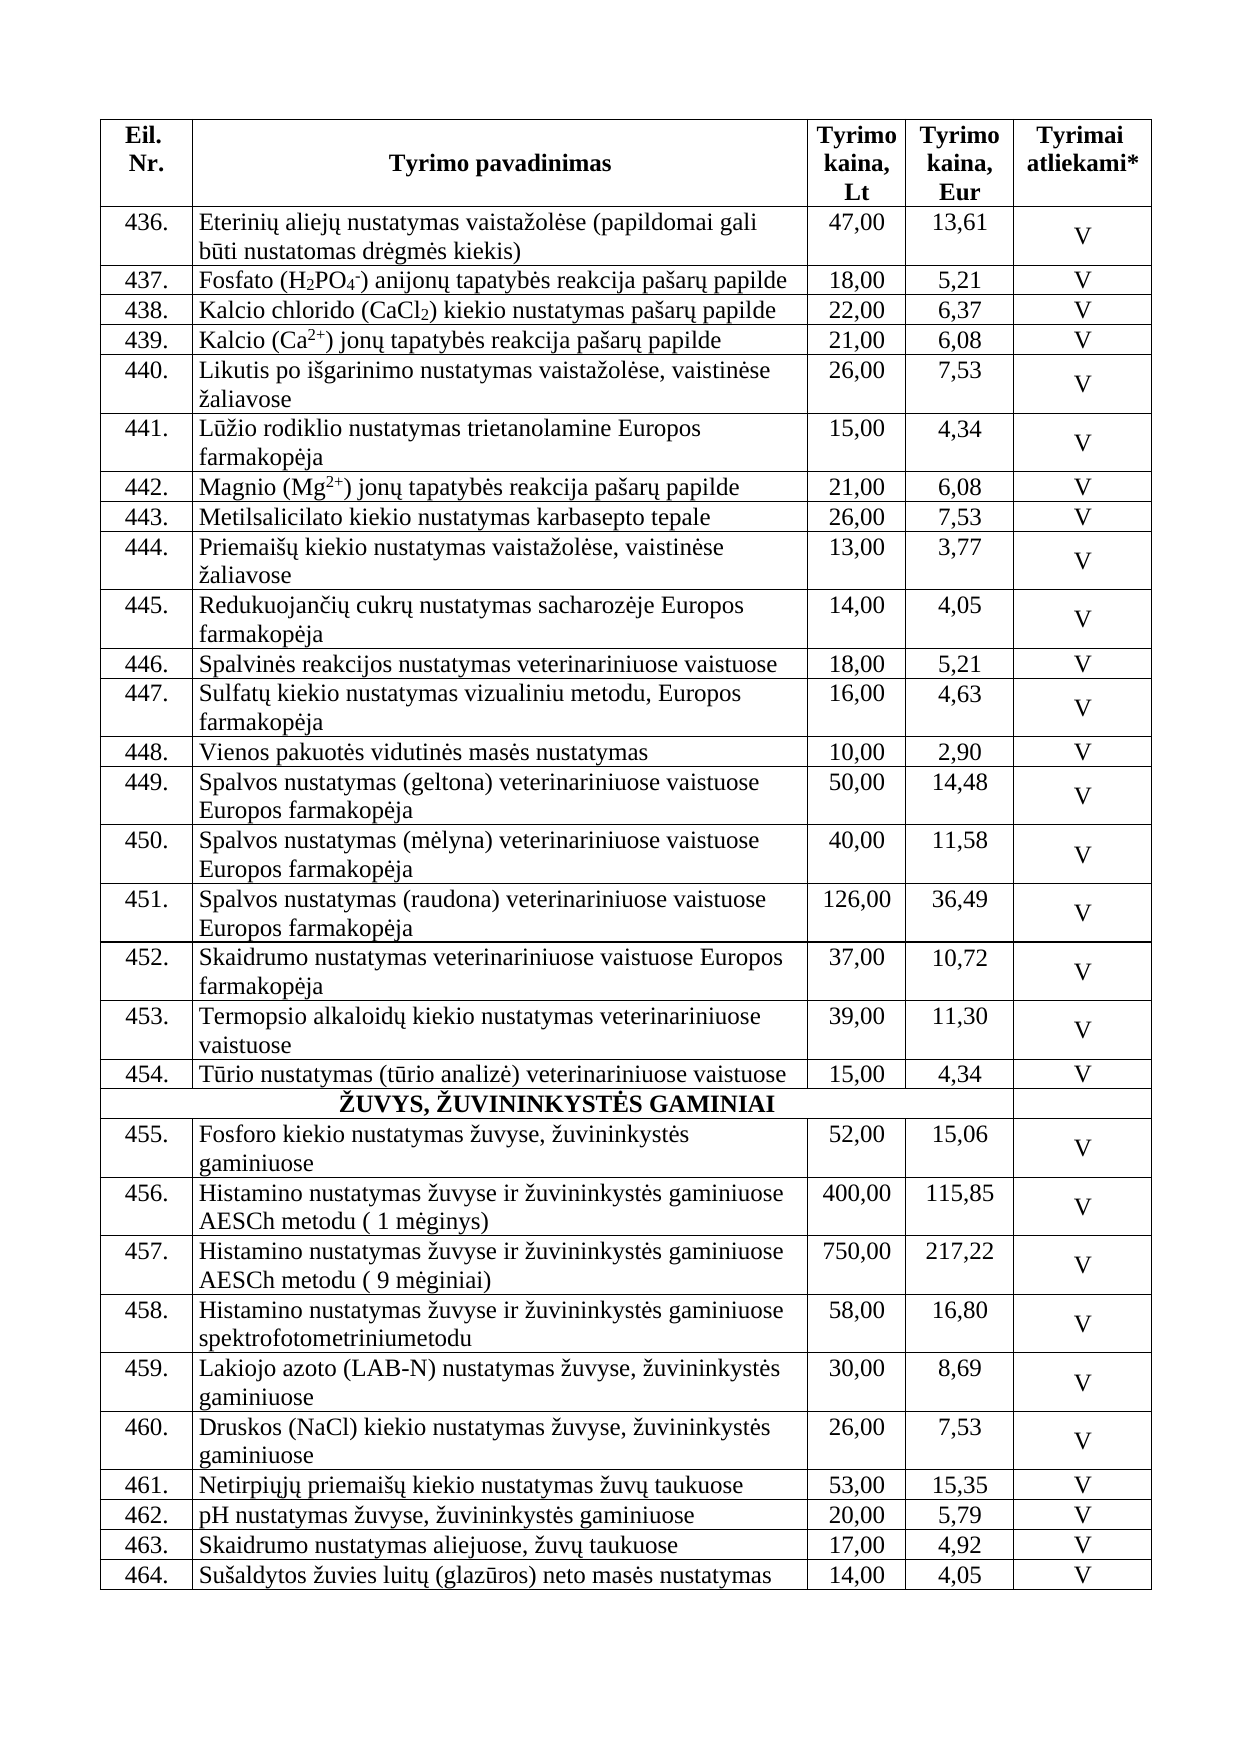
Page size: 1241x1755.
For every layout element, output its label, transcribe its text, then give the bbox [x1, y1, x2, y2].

table_cell V [1014, 355, 1151, 412]
table_cell Tūrio nustatymas (tūrio analizė) veterinariniuose vaistuose [193, 1060, 807, 1088]
table_cell Termopsio alkaloidų kiekio nustatymas veterinariniuose vaistuose [193, 1001, 807, 1058]
table_header Tyrimai atliekami* [1014, 120, 1151, 206]
table_cell 459. [101, 1353, 192, 1411]
table_cell V [1014, 679, 1151, 736]
table_cell 446. [101, 649, 192, 677]
table_cell 26,00 [808, 1412, 905, 1469]
table_cell 436. [101, 207, 192, 264]
table_cell 3,77 [906, 532, 1013, 589]
table_cell 6,08 [906, 325, 1013, 354]
table_cell Likutis po išgarinimo nustatymas vaistažolėse, vaistinėse žaliavose [193, 355, 807, 412]
table_cell Priemaišų kiekio nustatymas vaistažolėse, vaistinėse žaliavose [193, 532, 807, 589]
table_cell 15,00 [808, 1060, 905, 1088]
table_cell 450. [101, 825, 192, 883]
table_cell Lakiojo azoto (LAB-N) nustatymas žuvyse, žuvininkystės gaminiuose [193, 1353, 807, 1411]
table_cell V [1014, 1178, 1151, 1235]
table_cell Sulfatų kiekio nustatymas vizualiniu metodu, Europos farmakopėja [193, 679, 807, 736]
table_cell V [1014, 649, 1151, 677]
table_cell V [1014, 295, 1151, 324]
table_cell 10,72 [906, 943, 1013, 1000]
table_cell V [1014, 502, 1151, 531]
table_cell pH nustatymas žuvyse, žuvininkystės gaminiuose [193, 1500, 807, 1529]
table_cell V [1014, 737, 1151, 766]
table_cell Redukuojančių cukrų nustatymas sacharozėje Europos farmakopėja [193, 590, 807, 648]
table_cell Fosfato (H2PO4-) anijonų tapatybės reakcija pašarų papilde [193, 266, 807, 294]
table_cell 4,05 [906, 590, 1013, 648]
table_cell Lūžio rodiklio nustatymas trietanolamine Europos farmakopėja [193, 414, 807, 471]
table_cell Fosforo kiekio nustatymas žuvyse, žuvininkystės gaminiuose [193, 1119, 807, 1177]
table_cell 750,00 [808, 1236, 905, 1294]
table_cell Skaidrumo nustatymas aliejuose, žuvų taukuose [193, 1530, 807, 1559]
table_cell Netirpiųjų priemaišų kiekio nustatymas žuvų taukuose [193, 1470, 807, 1499]
table_header Tyrimo kaina, Lt [808, 120, 905, 206]
table_cell 8,69 [906, 1353, 1013, 1411]
table_cell 37,00 [808, 943, 905, 1000]
table_cell V [1014, 1236, 1151, 1294]
table_cell 437. [101, 266, 192, 294]
table_cell 50,00 [808, 767, 905, 824]
table_cell 452. [101, 943, 192, 1000]
table_cell 445. [101, 590, 192, 648]
table_cell 15,35 [906, 1470, 1013, 1499]
table_cell 17,00 [808, 1530, 905, 1559]
table_cell Spalvos nustatymas (mėlyna) veterinariniuose vaistuose Europos farmakopėja [193, 825, 807, 883]
table_cell Druskos (NaCl) kiekio nustatymas žuvyse, žuvininkystės gaminiuose [193, 1412, 807, 1469]
table_cell 11,58 [906, 825, 1013, 883]
table_cell 447. [101, 679, 192, 736]
table_cell 4,63 [906, 679, 1013, 736]
table_cell 10,00 [808, 737, 905, 766]
table_cell V [1014, 1060, 1151, 1088]
table_cell 58,00 [808, 1295, 905, 1352]
table_cell 15,06 [906, 1119, 1013, 1177]
table_cell 217,22 [906, 1236, 1013, 1294]
table_cell V [1014, 884, 1151, 941]
table_cell 5,21 [906, 649, 1013, 677]
table_cell 4,92 [906, 1530, 1013, 1559]
table_cell V [1014, 943, 1151, 1000]
table_cell 11,30 [906, 1001, 1013, 1058]
table_cell 14,00 [808, 1560, 905, 1588]
table_cell 457. [101, 1236, 192, 1294]
table_cell 4,34 [906, 1060, 1013, 1088]
table_cell Kalcio chlorido (CaCl2) kiekio nustatymas pašarų papilde [193, 295, 807, 324]
table_cell V [1014, 767, 1151, 824]
table_cell 461. [101, 1470, 192, 1499]
table_cell Spalvos nustatymas (raudona) veterinariniuose vaistuose Europos farmakopėja [193, 884, 807, 941]
table_cell 4,34 [906, 414, 1013, 471]
table_cell 16,00 [808, 679, 905, 736]
table_cell 26,00 [808, 355, 905, 412]
table_cell ŽUVYS, ŽuvININKYSTĖS GAMINIAI [101, 1089, 1013, 1118]
table_cell 22,00 [808, 295, 905, 324]
table_cell 16,80 [906, 1295, 1013, 1352]
table_cell 438. [101, 295, 192, 324]
table_cell 7,53 [906, 355, 1013, 412]
table_cell 442. [101, 472, 192, 501]
table_cell Skaidrumo nustatymas veterinariniuose vaistuose Europos farmakopėja [193, 943, 807, 1000]
table_cell [1014, 1089, 1151, 1118]
table_cell 47,00 [808, 207, 905, 264]
table_cell V [1014, 825, 1151, 883]
table_cell Metilsalicilato kiekio nustatymas karbasepto tepale [193, 502, 807, 531]
table_cell 30,00 [808, 1353, 905, 1411]
table_cell 20,00 [808, 1500, 905, 1529]
table_cell 456. [101, 1178, 192, 1235]
table_cell 36,49 [906, 884, 1013, 941]
table_cell 451. [101, 884, 192, 941]
table_cell 53,00 [808, 1470, 905, 1499]
table_cell 454. [101, 1060, 192, 1088]
table_cell 13,61 [906, 207, 1013, 264]
table_cell 462. [101, 1500, 192, 1529]
table_cell 6,37 [906, 295, 1013, 324]
table_cell Kalcio (Ca2+) jonų tapatybės reakcija pašarų papilde [193, 325, 807, 354]
table_cell 458. [101, 1295, 192, 1352]
table_cell 439. [101, 325, 192, 354]
table_cell Eterinių aliejų nustatymas vaistažolėse (papildomai gali būti nustatomas drėgmės kiekis) [193, 207, 807, 264]
table_cell Histamino nustatymas žuvyse ir žuvininkystės gaminiuose spektrofotometriniumetodu [193, 1295, 807, 1352]
table_cell V [1014, 325, 1151, 354]
table_header Tyrimo kaina, Eur [906, 120, 1013, 206]
table_cell Spalvinės reakcijos nustatymas veterinariniuose vaistuose [193, 649, 807, 677]
table_cell Sušaldytos žuvies luitų (glazūros) neto masės nustatymas [193, 1560, 807, 1588]
table_cell V [1014, 1500, 1151, 1529]
table_cell Magnio (Mg2+) jonų tapatybės reakcija pašarų papilde [193, 472, 807, 501]
table_cell V [1014, 1530, 1151, 1559]
table_cell 5,21 [906, 266, 1013, 294]
table_cell V [1014, 532, 1151, 589]
table_cell 6,08 [906, 472, 1013, 501]
table_cell 126,00 [808, 884, 905, 941]
table_cell 464. [101, 1560, 192, 1588]
table_cell Spalvos nustatymas (geltona) veterinariniuose vaistuose Europos farmakopėja [193, 767, 807, 824]
table_cell Histamino nustatymas žuvyse ir žuvininkystės gaminiuose AESCh metodu ( 1 mėginys) [193, 1178, 807, 1235]
table_cell 52,00 [808, 1119, 905, 1177]
table_cell 14,48 [906, 767, 1013, 824]
table_cell 443. [101, 502, 192, 531]
table_cell 463. [101, 1530, 192, 1559]
table_cell 21,00 [808, 325, 905, 354]
table_cell 444. [101, 532, 192, 589]
table_cell 7,53 [906, 502, 1013, 531]
table_cell V [1014, 1412, 1151, 1469]
table_cell 2,90 [906, 737, 1013, 766]
table_cell 400,00 [808, 1178, 905, 1235]
table_cell V [1014, 1470, 1151, 1499]
table_cell 448. [101, 737, 192, 766]
table_cell 440. [101, 355, 192, 412]
table_cell 4,05 [906, 1560, 1013, 1588]
table_cell 455. [101, 1119, 192, 1177]
table_cell V [1014, 472, 1151, 501]
table_cell 40,00 [808, 825, 905, 883]
table_cell 18,00 [808, 649, 905, 677]
table_cell V [1014, 590, 1151, 648]
table_cell V [1014, 1560, 1151, 1588]
table_cell V [1014, 1295, 1151, 1352]
table_cell 18,00 [808, 266, 905, 294]
table_cell 14,00 [808, 590, 905, 648]
table_cell 449. [101, 767, 192, 824]
table_cell V [1014, 1001, 1151, 1058]
table_cell 13,00 [808, 532, 905, 589]
table_cell V [1014, 1353, 1151, 1411]
table_cell V [1014, 207, 1151, 264]
table_cell 453. [101, 1001, 192, 1058]
table_cell V [1014, 1119, 1151, 1177]
table_cell 26,00 [808, 502, 905, 531]
table_header Tyrimo pavadinimas [193, 120, 807, 206]
table_cell V [1014, 266, 1151, 294]
table_cell 115,85 [906, 1178, 1013, 1235]
table_cell V [1014, 414, 1151, 471]
table_cell 7,53 [906, 1412, 1013, 1469]
table_cell Histamino nustatymas žuvyse ir žuvininkystės gaminiuose AESCh metodu ( 9 mėginiai) [193, 1236, 807, 1294]
table_cell 460. [101, 1412, 192, 1469]
table_cell Vienos pakuotės vidutinės masės nustatymas [193, 737, 807, 766]
table_cell 39,00 [808, 1001, 905, 1058]
table_header Eil. Nr. [101, 120, 192, 206]
table_cell 15,00 [808, 414, 905, 471]
table_cell 21,00 [808, 472, 905, 501]
table_cell 5,79 [906, 1500, 1013, 1529]
table_cell 441. [101, 414, 192, 471]
